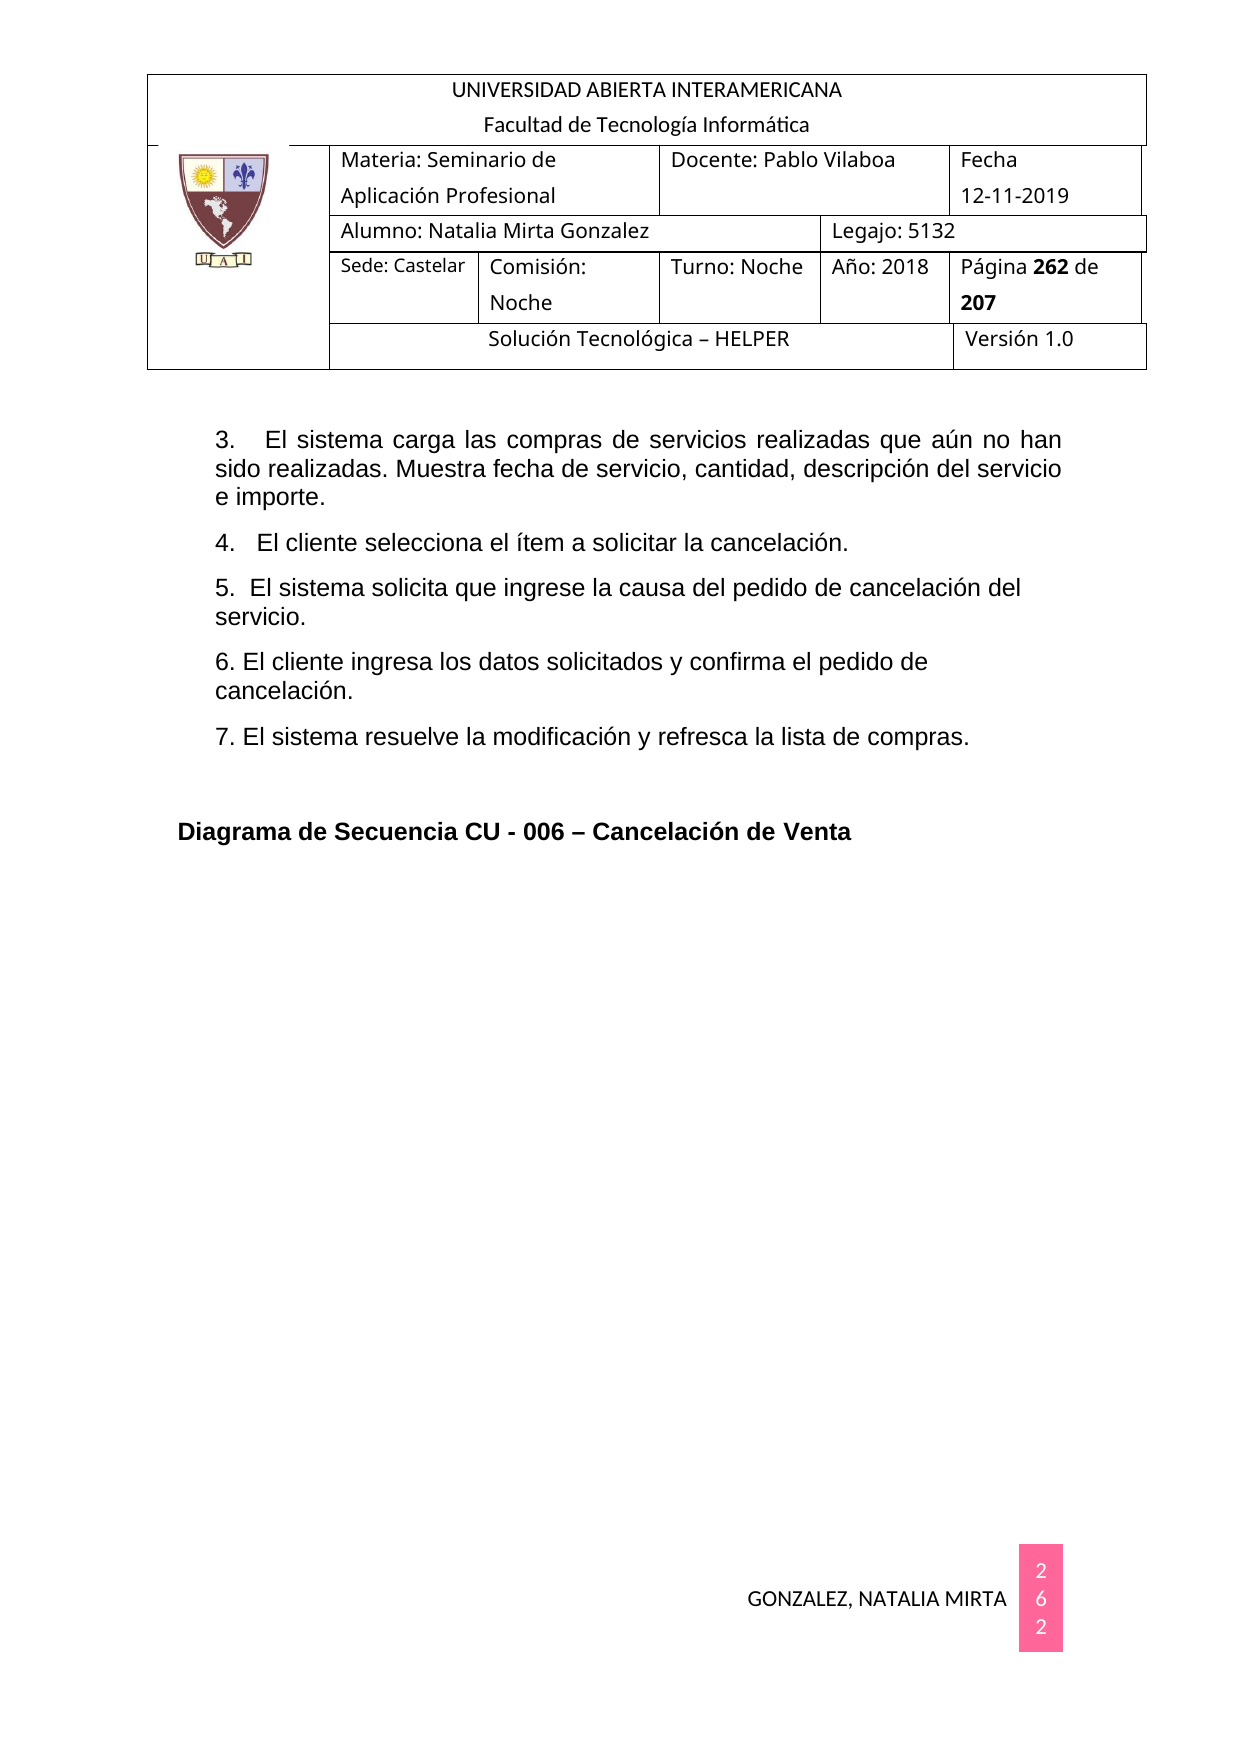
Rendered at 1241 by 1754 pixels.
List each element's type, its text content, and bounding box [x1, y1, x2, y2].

text 4. El cliente selecciona el ítem a solicitar la cancelación. [215, 528, 1063, 557]
text 3. El sistema carga las compras de servicios realizadas que aún no han sido realizadas. Muestra fecha de servicio, cantidad, descripción del servicio e importe. [215, 425, 1063, 511]
subtitle Diagrama de Secuencia CU - 006 – Cancelación de Venta [177, 817, 1063, 845]
text 7. El sistema resuelve la modificación y refresca la lista de compras. [215, 722, 1063, 750]
text 6. El cliente ingresa los datos solicitados y confirma el pedido de cancelación. [215, 647, 1063, 705]
text 5. El sistema solicita que ingrese la causa del pedido de cancelación del servicio. [215, 573, 1063, 631]
